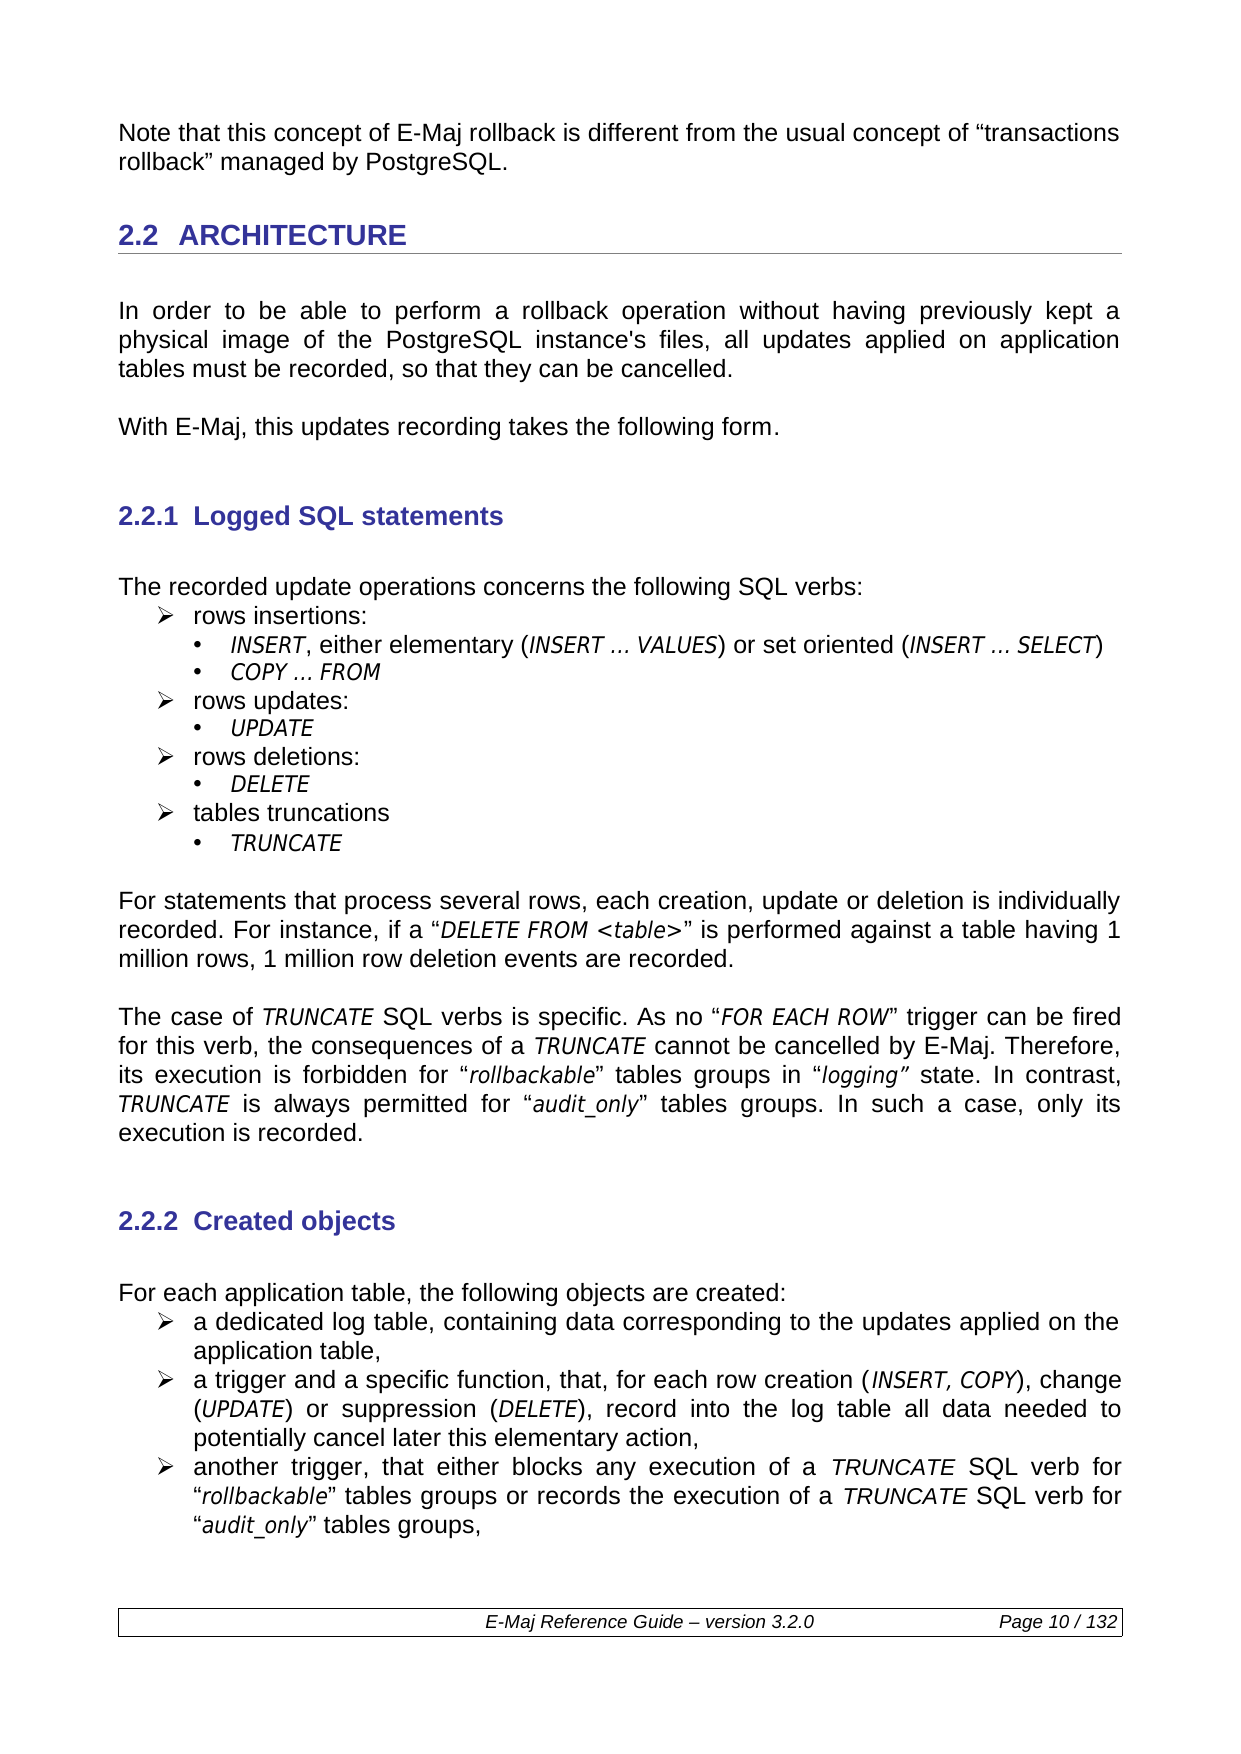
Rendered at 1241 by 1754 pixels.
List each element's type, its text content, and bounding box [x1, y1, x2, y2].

text Note that this concept of E-Maj rollback is different from the usual concept of “transactions rollback” managed by PostgreSQL. [118, 118, 1122, 176]
text In order to be able to perform a rollback operation without having previously kept a physical image of the PostgreSQL instance's files, all updates applied on application tables must be recorded, so that they can be cancelled. [118, 296, 1122, 383]
list another trigger, that either blocks any execution of a TRUNCATE SQL verb for “rollbackable” tables groups or records the execution of a TRUNCATE SQL verb for “audit_only” tables groups, [156, 1452, 1122, 1539]
subtitle Created objects [118, 1205, 1122, 1236]
subtitle Logged SQL statements [118, 499, 1122, 531]
list DELETE [193, 771, 1122, 798]
list rows insertions: [156, 601, 1122, 630]
list tables truncations [156, 798, 1122, 827]
list rows updates: [156, 686, 1122, 715]
text With E-Maj, this updates recording takes the following form. [118, 412, 1122, 441]
subtitle Architecture [118, 218, 1122, 253]
list UPDATE [193, 715, 1122, 742]
text For each application table, the following objects are created: [118, 1278, 1122, 1307]
text The case of TRUNCATE SQL verbs is specific. As no “FOR EACH ROW” trigger can be fired for this verb, the consequences of a TRUNCATE cannot be cancelled by E-Maj. Therefore, its execution is forbidden for “rollbackable” tables groups in “logging” state. In contrast, TRUNCATE is always permitted for “audit_only” tables groups. In such a case, only its execution is recorded. [118, 1002, 1122, 1147]
list a dedicated log table, containing data corresponding to the updates applied on the application table, [156, 1307, 1122, 1365]
list COPY … FROM [193, 659, 1122, 686]
list TRUNCATE [193, 827, 1122, 856]
list a trigger and a specific function, that, for each row creation (INSERT, COPY), change (UPDATE) or suppression (DELETE), record into the log table all data needed to potentially cancel later this elementary action, [156, 1365, 1122, 1452]
text For statements that process several rows, each creation, update or deletion is individually recorded. For instance, if a “DELETE FROM <table>” is performed against a table having 1 million rows, 1 million row deletion events are recorded. [118, 886, 1122, 973]
list INSERT, either elementary (INSERT … VALUES) or set oriented (INSERT … SELECT) [193, 630, 1122, 659]
text The recorded update operations concerns the following SQL verbs: [118, 572, 1122, 601]
list rows deletions: [156, 742, 1122, 771]
